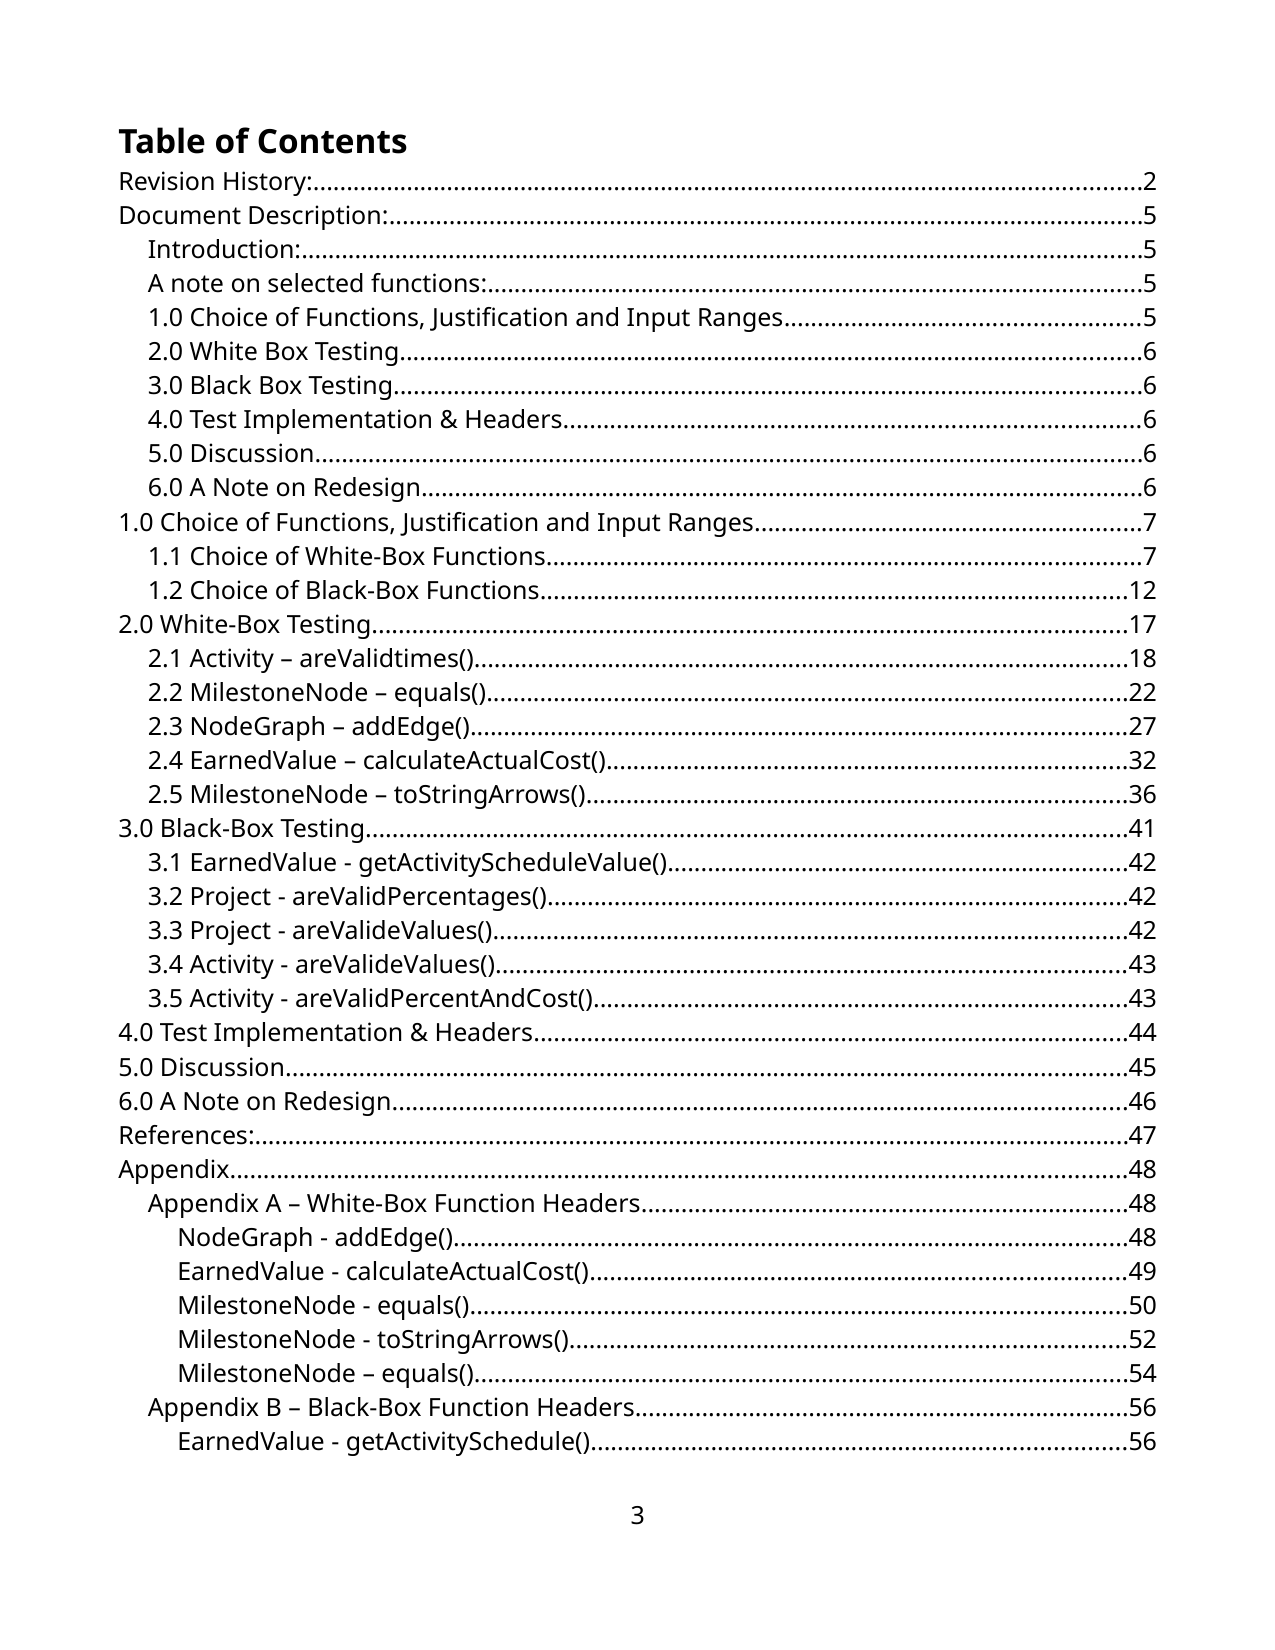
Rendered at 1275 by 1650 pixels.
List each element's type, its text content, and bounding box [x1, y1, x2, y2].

text 3.0 Black Box Testing 6 [148, 368, 1157, 402]
text 3.5 Activity - areValidPercentAndCost() 43 [148, 981, 1157, 1015]
text 4.0 Test Implementation & Headers 44 [118, 1015, 1157, 1049]
text MilestoneNode – equals() 54 [177, 1356, 1157, 1390]
text 2.2 MilestoneNode – equals() 22 [148, 674, 1157, 708]
text Revision History: 2 [118, 163, 1157, 198]
text 3.2 Project - areValidPercentages() 42 [148, 879, 1157, 913]
text 5.0 Discussion 45 [118, 1049, 1157, 1083]
text 1.1 Choice of White-Box Functions 7 [148, 538, 1157, 572]
text 2.1 Activity – areValidtimes() 18 [148, 640, 1157, 674]
text 2.4 EarnedValue – calculateActualCost() 32 [148, 743, 1157, 777]
text A note on selected functions: 5 [148, 266, 1157, 300]
text 2.0 White Box Testing 6 [148, 334, 1157, 368]
text MilestoneNode - toStringArrows() 52 [177, 1322, 1157, 1356]
text 3.0 Black-Box Testing 41 [118, 811, 1157, 845]
text Appendix 48 [118, 1151, 1157, 1185]
text Appendix A – White-Box Function Headers 48 [148, 1185, 1157, 1219]
text 6.0 A Note on Redesign 46 [118, 1083, 1157, 1117]
text 2.3 NodeGraph – addEdge() 27 [148, 708, 1157, 743]
text 1.0 Choice of Functions, Justification and Input Ranges 5 [148, 300, 1157, 334]
subtitle Table of Contents [118, 118, 1157, 163]
text 3.1 EarnedValue - getActivityScheduleValue() 42 [148, 845, 1157, 879]
text EarnedValue - calculateActualCost() 49 [177, 1253, 1157, 1288]
text Introduction: 5 [148, 232, 1157, 266]
text 3.3 Project - areValideValues() 42 [148, 913, 1157, 947]
text EarnedValue - getActivitySchedule() 56 [177, 1424, 1157, 1458]
text 1.2 Choice of Black-Box Functions 12 [148, 572, 1157, 606]
text 2.0 White-Box Testing 17 [118, 606, 1157, 640]
text 5.0 Discussion 6 [148, 436, 1157, 470]
text 2.5 MilestoneNode – toStringArrows() 36 [148, 777, 1157, 811]
text NodeGraph - addEdge() 48 [177, 1219, 1157, 1253]
text 6.0 A Note on Redesign 6 [148, 470, 1157, 504]
text 3.4 Activity - areValideValues() 43 [148, 947, 1157, 981]
text References: 47 [118, 1117, 1157, 1151]
text Document Description: 5 [118, 198, 1157, 232]
text 4.0 Test Implementation & Headers 6 [148, 402, 1157, 436]
text MilestoneNode - equals() 50 [177, 1288, 1157, 1322]
text 1.0 Choice of Functions, Justification and Input Ranges 7 [118, 504, 1157, 538]
text Appendix B – Black-Box Function Headers 56 [148, 1390, 1157, 1424]
